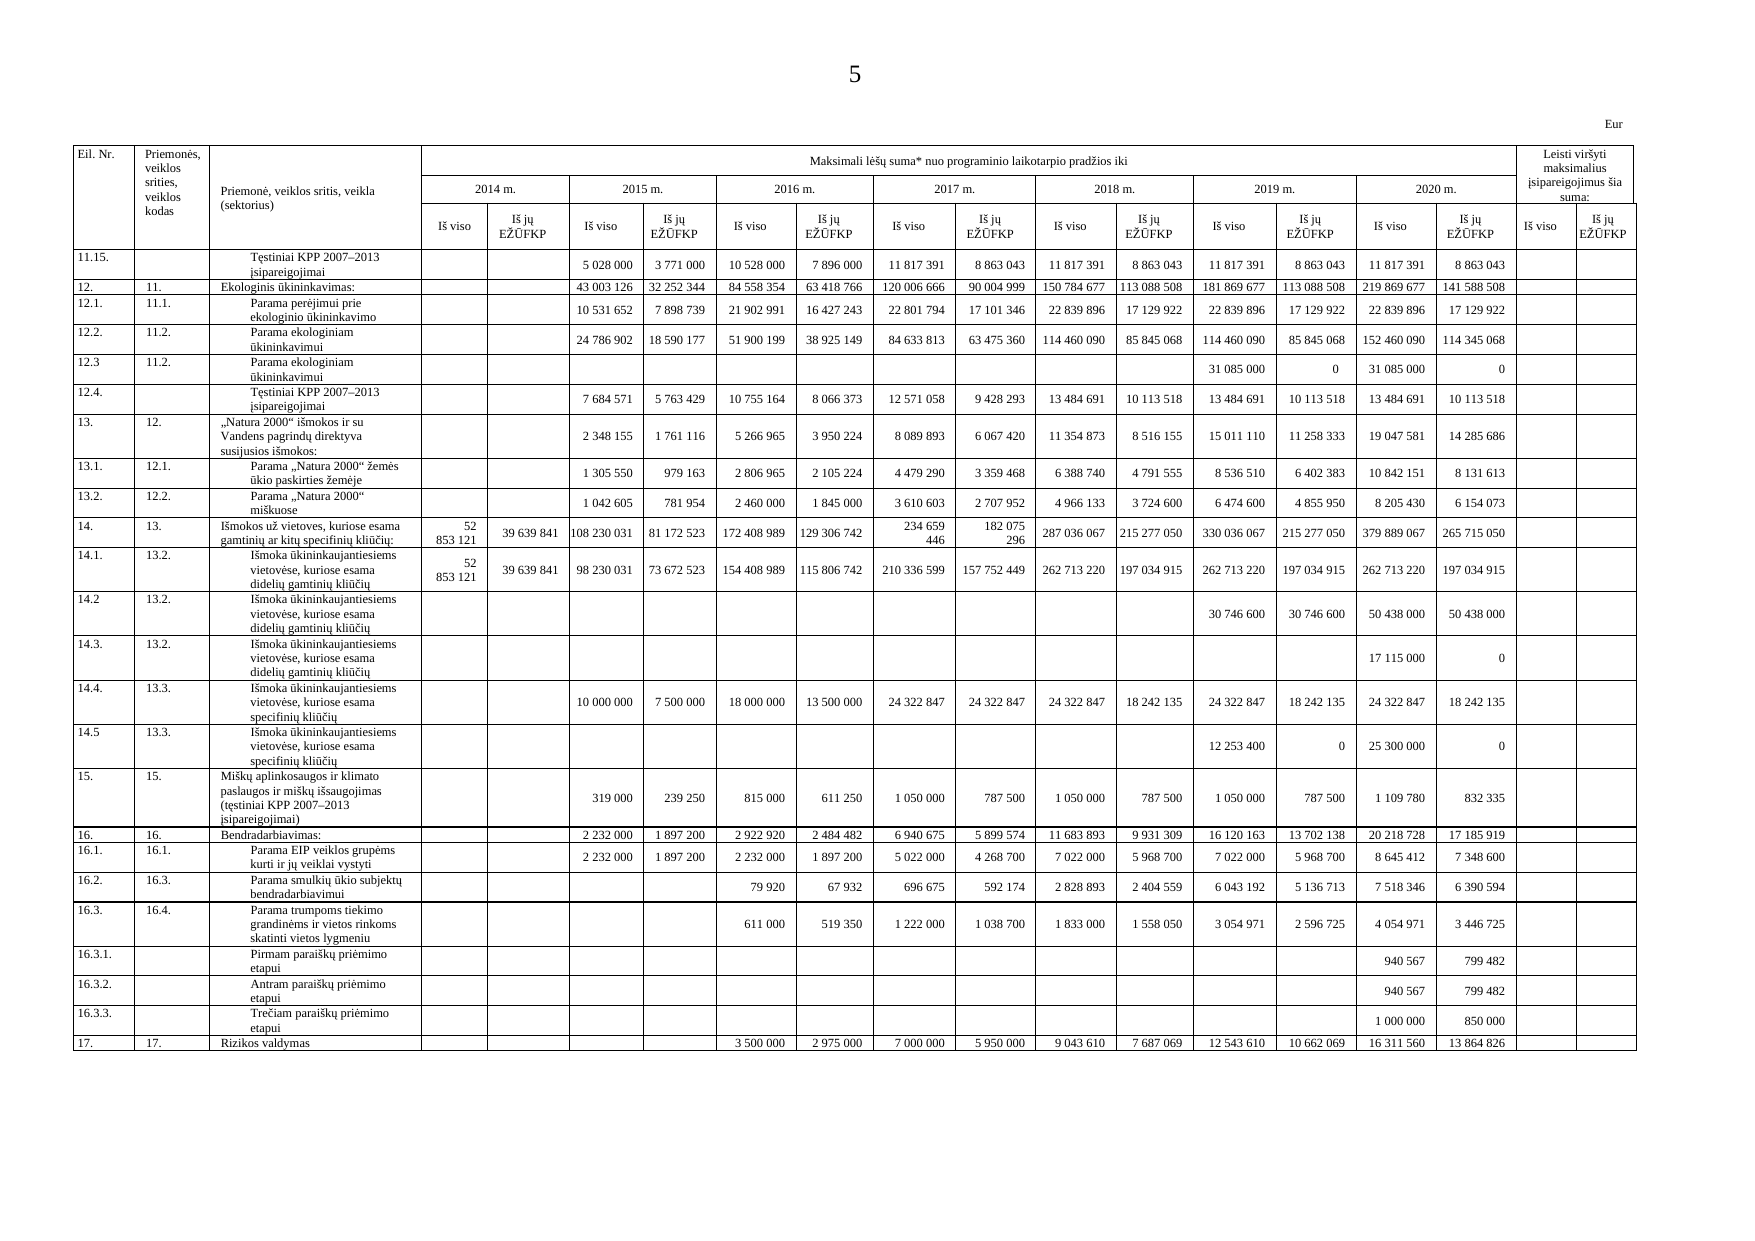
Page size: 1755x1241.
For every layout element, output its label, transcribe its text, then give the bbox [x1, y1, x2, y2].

table_cell 1 222 000 [874, 903, 955, 946]
table_cell 52 853 121 [422, 548, 487, 591]
table_cell 11.2. [135, 325, 209, 354]
table_cell 379 889 067 [1357, 518, 1436, 547]
table_cell [488, 592, 569, 635]
table_cell 10 113 518 [1117, 385, 1193, 413]
table_cell 8 131 613 [1437, 459, 1516, 487]
table_cell 16.1. [74, 843, 134, 872]
table_cell 11. [135, 280, 209, 294]
table_cell [570, 592, 643, 635]
table_cell 265 715 050 [1437, 518, 1516, 547]
table_cell [422, 325, 487, 354]
table_cell 11 817 391 [1357, 250, 1436, 279]
table_cell [1517, 250, 1576, 279]
table_cell [1517, 385, 1576, 413]
table_cell [422, 828, 487, 842]
table_cell 1 897 200 [644, 828, 716, 842]
table_cell [644, 636, 716, 679]
table_cell [1517, 355, 1576, 384]
table_cell 18 000 000 [717, 681, 796, 724]
table_cell 17 129 922 [1277, 295, 1356, 324]
table_cell [422, 250, 487, 279]
table_cell [1517, 725, 1576, 768]
table_cell 10 531 652 [570, 295, 643, 324]
table_cell [797, 592, 873, 635]
table_cell 940 567 [1357, 976, 1436, 1005]
table_cell 14.5 [74, 725, 134, 768]
table_cell Miškų aplinkosaugos ir klimato paslaugos ir miškų išsaugojimas (tęstiniai KPP 2007–2013 įsipareigojimai) [210, 769, 421, 826]
table_cell [422, 1006, 487, 1035]
table_cell 17. [135, 1036, 209, 1050]
table_cell 16.3.1. [74, 947, 134, 975]
table_cell [1517, 828, 1576, 842]
table_cell 4 791 555 [1117, 459, 1193, 487]
table_cell [1117, 976, 1193, 1005]
table_cell [422, 355, 487, 384]
table_cell [956, 976, 1035, 1005]
table_cell [956, 1006, 1035, 1035]
table_cell Priemonė, veiklos sritis, veikla (sektorius) [210, 146, 421, 249]
table_cell 5 022 000 [874, 843, 955, 872]
table_cell 63 475 360 [956, 325, 1035, 354]
table_cell 2 484 482 [797, 828, 873, 842]
table_cell 39 639 841 [488, 548, 569, 591]
table_cell 13. [135, 518, 209, 547]
table_cell [797, 947, 873, 975]
table_cell 8 089 893 [874, 415, 955, 458]
table_cell 9 428 293 [956, 385, 1035, 413]
table_cell [1277, 976, 1356, 1005]
table_header [873, 117, 956, 145]
table_cell 24 322 847 [1036, 681, 1116, 724]
table_cell 4 479 290 [874, 459, 955, 487]
table_cell 9 931 309 [1117, 828, 1193, 842]
table_cell [488, 725, 569, 768]
table_cell 114 345 068 [1437, 325, 1516, 354]
table_cell [488, 325, 569, 354]
table_cell [1517, 548, 1576, 591]
table_cell 63 418 766 [797, 280, 873, 294]
table_cell 979 163 [644, 459, 716, 487]
table_cell [1194, 636, 1276, 679]
table_cell 50 438 000 [1357, 592, 1436, 635]
table_cell [1517, 325, 1576, 354]
table_cell 1 897 200 [644, 843, 716, 872]
table_cell 152 460 090 [1357, 325, 1436, 354]
table_cell 3 446 725 [1437, 903, 1516, 946]
table_header [1193, 117, 1276, 145]
table_cell [422, 725, 487, 768]
table_cell [1517, 1036, 1576, 1050]
table_cell 5 899 574 [956, 828, 1035, 842]
table_cell [1577, 295, 1636, 324]
table_cell Parama ekologiniam ūkininkavimui [210, 325, 421, 354]
table_cell [1194, 976, 1276, 1005]
table_cell [1517, 459, 1576, 487]
table_cell Iš jų EŽŪFKP [1117, 204, 1193, 249]
table_cell [717, 1006, 796, 1035]
table_cell [644, 1036, 716, 1050]
table_cell 611 000 [717, 903, 796, 946]
table_cell Iš jų EŽŪFKP [797, 204, 873, 249]
table_cell 1 845 000 [797, 489, 873, 517]
table_header [796, 117, 873, 145]
table_cell [1517, 976, 1576, 1005]
table_cell [644, 947, 716, 975]
table_cell 787 500 [1277, 769, 1356, 826]
table_cell 17. [74, 1036, 134, 1050]
table_cell [135, 385, 209, 413]
table_header [135, 117, 209, 145]
table_header [1116, 117, 1193, 145]
table_cell 215 277 050 [1277, 518, 1356, 547]
table_cell [1577, 873, 1636, 901]
table_cell 12.1. [135, 459, 209, 487]
table_cell 1 042 605 [570, 489, 643, 517]
table_cell [488, 873, 569, 901]
table_cell 38 925 149 [797, 325, 873, 354]
table_cell 12.2. [135, 489, 209, 517]
table_cell [1577, 592, 1636, 635]
table_cell 197 034 915 [1277, 548, 1356, 591]
table_cell [135, 250, 209, 279]
table_cell Iš viso [422, 204, 487, 249]
table_cell [1577, 903, 1636, 946]
table_cell 0 [1437, 725, 1516, 768]
table_cell Maksimali lėšų suma* nuo programinio laikotarpio pradžios iki [422, 146, 1516, 175]
table_cell 22 839 896 [1194, 295, 1276, 324]
table_cell [644, 976, 716, 1005]
table_cell [488, 295, 569, 324]
table_cell 84 633 813 [874, 325, 955, 354]
table_cell 32 252 344 [644, 280, 716, 294]
table_cell 7 896 000 [797, 250, 873, 279]
table_cell [1577, 636, 1636, 679]
table_cell Pirmam paraiškų priėmimo etapui [210, 947, 421, 975]
table_cell 10 842 151 [1357, 459, 1436, 487]
table_cell 13.1. [74, 459, 134, 487]
table_cell Leisti viršyti maksimalius įsipareigojimus šia suma: [1517, 146, 1633, 203]
table_cell 43 003 126 [570, 280, 643, 294]
table_cell [1517, 681, 1576, 724]
table_cell Išmoka ūkininkaujantiesiems vietovėse, kuriose esama specifinių kliūčių [210, 725, 421, 768]
table_cell 11 817 391 [1194, 250, 1276, 279]
table_cell Trečiam paraiškų priėmimo etapui [210, 1006, 421, 1035]
table_cell 8 863 043 [956, 250, 1035, 279]
table_cell 19 047 581 [1357, 415, 1436, 458]
table_cell Parama perėjimui prie ekologinio ūkininkavimo [210, 295, 421, 324]
table_cell 5 266 965 [717, 415, 796, 458]
table_cell Rizikos valdymas [210, 1036, 421, 1050]
table_cell Iš viso [1357, 204, 1436, 249]
table_cell 18 242 135 [1437, 681, 1516, 724]
table_cell Iš jų EŽŪFKP [644, 204, 716, 249]
table_cell 5 136 713 [1277, 873, 1356, 901]
table_cell 25 300 000 [1357, 725, 1436, 768]
table_cell 2 975 000 [797, 1036, 873, 1050]
table_cell 4 268 700 [956, 843, 1035, 872]
table_cell Išmoka ūkininkaujantiesiems vietovėse, kuriose esama specifinių kliūčių [210, 681, 421, 724]
table_cell 182 075 296 [956, 518, 1035, 547]
table_cell 51 900 199 [717, 325, 796, 354]
table_cell 14. [74, 518, 134, 547]
table_cell 17 115 000 [1357, 636, 1436, 679]
table_cell 7 022 000 [1036, 843, 1116, 872]
table_cell [488, 280, 569, 294]
table_cell [1036, 592, 1116, 635]
table_cell 24 322 847 [1194, 681, 1276, 724]
table_cell 11.1. [135, 295, 209, 324]
table_cell 30 746 600 [1194, 592, 1276, 635]
table_cell [570, 1036, 643, 1050]
table_cell [422, 947, 487, 975]
table_cell 13 702 138 [1277, 828, 1356, 842]
table_cell 10 528 000 [717, 250, 796, 279]
table_cell [570, 873, 643, 901]
table_cell 79 920 [717, 873, 796, 901]
table_cell [956, 725, 1035, 768]
table_cell [570, 976, 643, 1005]
table_cell Tęstiniai KPP 2007–2013 įsipareigojimai [210, 385, 421, 413]
table_cell [570, 947, 643, 975]
table_cell 157 752 449 [956, 548, 1035, 591]
table_cell 8 205 430 [1357, 489, 1436, 517]
table_cell 12. [135, 415, 209, 458]
table_cell 940 567 [1357, 947, 1436, 975]
table_cell 5 968 700 [1277, 843, 1356, 872]
table_cell 18 590 177 [644, 325, 716, 354]
table_cell [422, 295, 487, 324]
table_cell 4 054 971 [1357, 903, 1436, 946]
table_header [209, 117, 421, 145]
table_cell 2 922 920 [717, 828, 796, 842]
table_cell Iš jų EŽŪFKP [488, 204, 569, 249]
table_cell [570, 725, 643, 768]
table_cell 2 232 000 [570, 843, 643, 872]
table_cell [1277, 1006, 1356, 1035]
table_cell [422, 873, 487, 901]
table_cell [956, 355, 1035, 384]
table_cell 2 460 000 [717, 489, 796, 517]
table_cell 7 518 346 [1357, 873, 1436, 901]
table_cell [1577, 548, 1636, 591]
table_cell 12. [74, 280, 134, 294]
table_cell Išmoka ūkininkaujantiesiems vietovėse, kuriose esama didelių gamtinių kliūčių [210, 548, 421, 591]
table_cell 7 000 000 [874, 1036, 955, 1050]
table_cell Tęstiniai KPP 2007–2013 įsipareigojimai [210, 250, 421, 279]
table_cell [1277, 636, 1356, 679]
table_cell [874, 947, 955, 975]
table_cell 3 500 000 [717, 1036, 796, 1050]
table_cell Iš jų EŽŪFKP [956, 204, 1035, 249]
table_cell 215 277 050 [1117, 518, 1193, 547]
table_cell 6 154 073 [1437, 489, 1516, 517]
table_cell 8 066 373 [797, 385, 873, 413]
table_cell 13.2. [135, 548, 209, 591]
table_cell 17 101 346 [956, 295, 1035, 324]
table_cell 114 460 090 [1194, 325, 1276, 354]
table_cell [1036, 355, 1116, 384]
table_cell 1 305 550 [570, 459, 643, 487]
table_cell [1577, 725, 1636, 768]
table_cell 6 402 383 [1277, 459, 1356, 487]
table_cell 7 500 000 [644, 681, 716, 724]
table_cell [1036, 976, 1116, 1005]
table_cell Iš jų EŽŪFKP [1437, 204, 1516, 249]
table_cell 2 232 000 [570, 828, 643, 842]
table_cell 0 [1437, 636, 1516, 679]
table_cell 7 684 571 [570, 385, 643, 413]
table_cell [1577, 325, 1636, 354]
table_cell [1517, 873, 1576, 901]
table_cell 5 950 000 [956, 1036, 1035, 1050]
table_cell [874, 636, 955, 679]
table_cell 172 408 989 [717, 518, 796, 547]
table_cell 114 460 090 [1036, 325, 1116, 354]
table_cell 24 322 847 [956, 681, 1035, 724]
table_cell 611 250 [797, 769, 873, 826]
table_cell 14.4. [74, 681, 134, 724]
table_cell 12.4. [74, 385, 134, 413]
table_cell [1577, 769, 1636, 826]
table_cell [1117, 947, 1193, 975]
table_cell [797, 725, 873, 768]
table_cell 16. [74, 828, 134, 842]
table_cell 15 011 110 [1194, 415, 1276, 458]
table_cell 2 806 965 [717, 459, 796, 487]
table_cell 141 588 508 [1437, 280, 1516, 294]
table_cell 6 940 675 [874, 828, 955, 842]
table_cell 4 855 950 [1277, 489, 1356, 517]
table_cell 234 659 446 [874, 518, 955, 547]
table_cell 6 067 420 [956, 415, 1035, 458]
table_cell 3 054 971 [1194, 903, 1276, 946]
table_cell [1577, 355, 1636, 384]
table_cell 6 388 740 [1036, 459, 1116, 487]
table_cell 14.3. [74, 636, 134, 679]
table_cell 11 817 391 [874, 250, 955, 279]
table_cell [956, 947, 1035, 975]
table_cell [488, 489, 569, 517]
table_cell [874, 355, 955, 384]
table_cell 18 242 135 [1117, 681, 1193, 724]
table_cell 7 348 600 [1437, 843, 1516, 872]
table_cell Išmoka ūkininkaujantiesiems vietovėse, kuriose esama didelių gamtinių kliūčių [210, 592, 421, 635]
table_cell 31 085 000 [1194, 355, 1276, 384]
table_cell 16 120 163 [1194, 828, 1276, 842]
table_cell [717, 947, 796, 975]
table_cell [570, 636, 643, 679]
table_cell 2020 m. [1357, 176, 1516, 203]
table_cell [422, 280, 487, 294]
table_cell 12.3 [74, 355, 134, 384]
table_cell [874, 592, 955, 635]
table_cell 2018 m. [1036, 176, 1193, 203]
table_header [1436, 117, 1516, 145]
table_cell 6 043 192 [1194, 873, 1276, 901]
table_cell [488, 385, 569, 413]
table_cell 30 746 600 [1277, 592, 1356, 635]
table_cell 21 902 991 [717, 295, 796, 324]
table_cell Parama trumpoms tiekimo grandinėms ir vietos rinkoms skatinti vietos lygmeniu [210, 903, 421, 946]
table_cell [422, 415, 487, 458]
table_cell 1 050 000 [874, 769, 955, 826]
table_cell 5 763 429 [644, 385, 716, 413]
table_cell 17 129 922 [1117, 295, 1193, 324]
table_cell 8 516 155 [1117, 415, 1193, 458]
table_cell 0 [1277, 725, 1356, 768]
table_cell 10 113 518 [1277, 385, 1356, 413]
table_cell 13.3. [135, 725, 209, 768]
table_cell [644, 903, 716, 946]
table_cell [488, 681, 569, 724]
table_cell [1577, 415, 1636, 458]
table_cell 8 863 043 [1117, 250, 1193, 279]
table_cell [488, 1006, 569, 1035]
table_cell [1117, 355, 1193, 384]
table_cell 519 350 [797, 903, 873, 946]
table_cell 210 336 599 [874, 548, 955, 591]
table_cell [1517, 1006, 1576, 1035]
table_cell [1036, 636, 1116, 679]
table_cell 115 806 742 [797, 548, 873, 591]
table_cell 850 000 [1437, 1006, 1516, 1035]
table_cell 1 050 000 [1036, 769, 1116, 826]
table_cell 6 390 594 [1437, 873, 1516, 901]
table_cell 10 755 164 [717, 385, 796, 413]
table_cell 8 536 510 [1194, 459, 1276, 487]
table_cell Parama EIP veiklos grupėms kurti ir jų veiklai vystyti [210, 843, 421, 872]
table_cell 12.1. [74, 295, 134, 324]
table_cell 113 088 508 [1277, 280, 1356, 294]
table_cell 20 218 728 [1357, 828, 1436, 842]
table_cell [1117, 636, 1193, 679]
table_cell 8 863 043 [1277, 250, 1356, 279]
table_cell [488, 947, 569, 975]
table_cell 14.1. [74, 548, 134, 591]
table_cell Antram paraiškų priėmimo etapui [210, 976, 421, 1005]
table_cell [488, 843, 569, 872]
table_header [1516, 117, 1573, 145]
table_cell [797, 976, 873, 1005]
table_cell 11.15. [74, 250, 134, 279]
table_cell [488, 636, 569, 679]
table_header [421, 117, 716, 145]
table_cell [717, 976, 796, 1005]
table_cell 113 088 508 [1117, 280, 1193, 294]
table_cell Parama „Natura 2000“ žemės ūkio paskirties žemėje [210, 459, 421, 487]
table_cell 11 258 333 [1277, 415, 1356, 458]
table_cell 0 [1277, 355, 1356, 384]
table_cell 16.4. [135, 903, 209, 946]
table_cell [1577, 459, 1636, 487]
table_cell 16.2. [74, 873, 134, 901]
table_cell 108 230 031 [570, 518, 643, 547]
table_cell [797, 636, 873, 679]
table_cell [1036, 725, 1116, 768]
table_cell 1 833 000 [1036, 903, 1116, 946]
table_cell 319 000 [570, 769, 643, 826]
table_cell [717, 592, 796, 635]
table_cell [874, 1006, 955, 1035]
table_cell [1577, 843, 1636, 872]
table_cell „Natura 2000“ išmokos ir su Vandens pagrindų direktyva susijusios išmokos: [210, 415, 421, 458]
table_cell [488, 828, 569, 842]
table_cell 16 311 560 [1357, 1036, 1436, 1050]
table_cell 592 174 [956, 873, 1035, 901]
table_cell [1036, 1006, 1116, 1035]
table_cell 262 713 220 [1036, 548, 1116, 591]
table_cell [422, 843, 487, 872]
table_cell 12 253 400 [1194, 725, 1276, 768]
table_cell [1117, 1006, 1193, 1035]
table_cell 90 004 999 [956, 280, 1035, 294]
table_cell 197 034 915 [1437, 548, 1516, 591]
table_cell 16. [135, 828, 209, 842]
table_cell Iš viso [570, 204, 643, 249]
table_cell 11 683 893 [1036, 828, 1116, 842]
table_cell Išmokos už vietoves, kuriose esama gamtinių ar kitų specifinių kliūčių: [210, 518, 421, 547]
table_cell [1577, 489, 1636, 517]
table_header [1036, 117, 1116, 145]
table_cell [644, 1006, 716, 1035]
table_cell 50 438 000 [1437, 592, 1516, 635]
table_cell [488, 976, 569, 1005]
table_cell 10 113 518 [1437, 385, 1516, 413]
table_cell 1 897 200 [797, 843, 873, 872]
table_header Eur [1574, 117, 1634, 145]
table_cell 262 713 220 [1194, 548, 1276, 591]
table_cell 2 404 559 [1117, 873, 1193, 901]
table_cell 13. [74, 415, 134, 458]
table_cell 13 484 691 [1036, 385, 1116, 413]
table_cell [1577, 947, 1636, 975]
table_cell 1 050 000 [1194, 769, 1276, 826]
table_cell [422, 489, 487, 517]
table_cell 8 863 043 [1437, 250, 1516, 279]
table_cell 67 932 [797, 873, 873, 901]
table_cell 11.2. [135, 355, 209, 384]
table_cell 2016 m. [717, 176, 873, 203]
table_cell 262 713 220 [1357, 548, 1436, 591]
table_cell 18 242 135 [1277, 681, 1356, 724]
table_cell 9 043 610 [1036, 1036, 1116, 1050]
table_cell 2 105 224 [797, 459, 873, 487]
table_cell Iš viso [1517, 204, 1576, 249]
table_cell 17 185 919 [1437, 828, 1516, 842]
table_cell Iš viso [717, 204, 796, 249]
table_cell [570, 355, 643, 384]
table_cell 181 869 677 [1194, 280, 1276, 294]
table_cell 13 864 826 [1437, 1036, 1516, 1050]
table_cell [488, 459, 569, 487]
table_cell 14.2 [74, 592, 134, 635]
table_cell 81 172 523 [644, 518, 716, 547]
table_cell 2 828 893 [1036, 873, 1116, 901]
table_cell [644, 592, 716, 635]
table_cell 5 028 000 [570, 250, 643, 279]
table_cell 16 427 243 [797, 295, 873, 324]
table_cell [488, 250, 569, 279]
table_cell 16.3. [135, 873, 209, 901]
table_cell [1517, 636, 1576, 679]
table_cell [422, 681, 487, 724]
table_cell 13.2. [135, 636, 209, 679]
table_cell [422, 592, 487, 635]
table_cell 330 036 067 [1194, 518, 1276, 547]
table_cell [797, 1006, 873, 1035]
table_cell 13.2. [74, 489, 134, 517]
table_cell [1277, 947, 1356, 975]
table_cell [717, 355, 796, 384]
table_cell [1577, 1006, 1636, 1035]
table_cell 2 707 952 [956, 489, 1035, 517]
table_cell 12.2. [74, 325, 134, 354]
table_cell [1577, 681, 1636, 724]
table_cell [422, 385, 487, 413]
table_cell 1 000 000 [1357, 1006, 1436, 1035]
table_cell [422, 459, 487, 487]
table_cell [1517, 489, 1576, 517]
table_cell 239 250 [644, 769, 716, 826]
table_cell 287 036 067 [1036, 518, 1116, 547]
table_cell [1194, 1006, 1276, 1035]
table_cell Išmoka ūkininkaujantiesiems vietovėse, kuriose esama didelių gamtinių kliūčių [210, 636, 421, 679]
table_cell 7 022 000 [1194, 843, 1276, 872]
table_cell 7 898 739 [644, 295, 716, 324]
table_cell [1517, 415, 1576, 458]
table_cell [1036, 947, 1116, 975]
table_cell 16.1. [135, 843, 209, 872]
table_header [716, 117, 796, 145]
table_cell [1517, 295, 1576, 324]
table_cell [1577, 828, 1636, 842]
table_cell [1117, 725, 1193, 768]
table_cell 3 359 468 [956, 459, 1035, 487]
table_cell [1517, 843, 1576, 872]
table_cell [1577, 518, 1636, 547]
table_cell [874, 976, 955, 1005]
table_cell [135, 1006, 209, 1035]
table_cell 16.3.2. [74, 976, 134, 1005]
table_cell 13 500 000 [797, 681, 873, 724]
table_cell Parama smulkių ūkio subjektų bendradarbiavimui [210, 873, 421, 901]
table_cell [644, 355, 716, 384]
table_cell [1577, 280, 1636, 294]
table_cell 22 839 896 [1036, 295, 1116, 324]
table_header [74, 117, 134, 145]
table_cell [488, 1036, 569, 1050]
table_cell [422, 976, 487, 1005]
table_cell [570, 903, 643, 946]
table_cell [1517, 280, 1576, 294]
table_cell 16.3.3. [74, 1006, 134, 1035]
table_cell [644, 725, 716, 768]
table_cell [488, 769, 569, 826]
table_cell 799 482 [1437, 976, 1516, 1005]
table_cell [1194, 947, 1276, 975]
table_cell Iš viso [874, 204, 955, 249]
table_cell 696 675 [874, 873, 955, 901]
table_cell 13.2. [135, 592, 209, 635]
table_cell 8 645 412 [1357, 843, 1436, 872]
table_cell 120 006 666 [874, 280, 955, 294]
table_cell 15. [74, 769, 134, 826]
table_cell [1117, 592, 1193, 635]
table_cell 13 484 691 [1194, 385, 1276, 413]
table_cell [956, 592, 1035, 635]
table_cell 129 306 742 [797, 518, 873, 547]
table_cell 6 474 600 [1194, 489, 1276, 517]
table_cell 2015 m. [570, 176, 716, 203]
table_cell 2019 m. [1194, 176, 1356, 203]
table_cell [644, 873, 716, 901]
table_cell 11 354 873 [1036, 415, 1116, 458]
table_cell Ekologinis ūkininkavimas: [210, 280, 421, 294]
table_cell 13.3. [135, 681, 209, 724]
table_cell 799 482 [1437, 947, 1516, 975]
table_cell 17 129 922 [1437, 295, 1516, 324]
table_cell 14 285 686 [1437, 415, 1516, 458]
table_cell [1517, 592, 1576, 635]
table_cell [488, 415, 569, 458]
table_cell 3 771 000 [644, 250, 716, 279]
table_cell 85 845 068 [1117, 325, 1193, 354]
table_cell [135, 947, 209, 975]
table_cell Iš jų EŽŪFKP [1277, 204, 1356, 249]
table_cell 2014 m. [422, 176, 569, 203]
table_cell 4 966 133 [1036, 489, 1116, 517]
table_cell 5 968 700 [1117, 843, 1193, 872]
table_cell 3 950 224 [797, 415, 873, 458]
table_cell 2 596 725 [1277, 903, 1356, 946]
table_cell 1 761 116 [644, 415, 716, 458]
table_cell [1517, 518, 1576, 547]
table_cell 0 [1437, 355, 1516, 384]
table_cell 98 230 031 [570, 548, 643, 591]
table_cell [797, 355, 873, 384]
table_cell 24 786 902 [570, 325, 643, 354]
table_cell Iš jų EŽŪFKP [1577, 204, 1636, 249]
table_header [956, 117, 1036, 145]
table_cell 197 034 915 [1117, 548, 1193, 591]
table_cell 24 322 847 [1357, 681, 1436, 724]
table_cell 815 000 [717, 769, 796, 826]
table_cell [135, 976, 209, 1005]
table_cell 11 817 391 [1036, 250, 1116, 279]
table_cell [1577, 976, 1636, 1005]
table_cell 781 954 [644, 489, 716, 517]
table_cell 1 558 050 [1117, 903, 1193, 946]
table_cell 150 784 677 [1036, 280, 1116, 294]
table_cell 787 500 [1117, 769, 1193, 826]
table_cell 1 038 700 [956, 903, 1035, 946]
table_cell 73 672 523 [644, 548, 716, 591]
table_cell 39 639 841 [488, 518, 569, 547]
table_cell 219 869 677 [1357, 280, 1436, 294]
table_cell 12 571 058 [874, 385, 955, 413]
table_cell 10 662 069 [1277, 1036, 1356, 1050]
table_cell 1 109 780 [1357, 769, 1436, 826]
table_header [1276, 117, 1356, 145]
table_cell [874, 725, 955, 768]
table_cell [488, 355, 569, 384]
table_cell [422, 769, 487, 826]
table_cell Parama ekologiniam ūkininkavimui [210, 355, 421, 384]
table_cell 2 232 000 [717, 843, 796, 872]
table_cell Eil. Nr. [74, 146, 134, 249]
table_cell 154 408 989 [717, 548, 796, 591]
table_cell 52 853 121 [422, 518, 487, 547]
table_cell [422, 903, 487, 946]
table_cell [1577, 1036, 1636, 1050]
table_cell 13 484 691 [1357, 385, 1436, 413]
table_cell 10 000 000 [570, 681, 643, 724]
table_cell Bendradarbiavimas: [210, 828, 421, 842]
table_cell [1577, 250, 1636, 279]
table_cell Priemonės, veiklos srities, veiklos kodas [135, 146, 209, 249]
table_cell 31 085 000 [1357, 355, 1436, 384]
table_cell [717, 725, 796, 768]
table_cell 832 335 [1437, 769, 1516, 826]
table_header [1356, 117, 1436, 145]
table_cell [1517, 769, 1576, 826]
table_cell Iš viso [1036, 204, 1116, 249]
table_cell 22 839 896 [1357, 295, 1436, 324]
table_cell Iš viso [1194, 204, 1276, 249]
table_cell [422, 636, 487, 679]
table_cell 24 322 847 [874, 681, 955, 724]
table_cell [1577, 385, 1636, 413]
table_cell [1517, 903, 1576, 946]
table_cell [488, 903, 569, 946]
table_cell 84 558 354 [717, 280, 796, 294]
table_cell Parama „Natura 2000“ miškuose [210, 489, 421, 517]
table_cell 3 724 600 [1117, 489, 1193, 517]
table_cell [570, 1006, 643, 1035]
table_cell [422, 1036, 487, 1050]
table_cell 85 845 068 [1277, 325, 1356, 354]
table_cell 7 687 069 [1117, 1036, 1193, 1050]
table_cell 15. [135, 769, 209, 826]
table_cell 2017 m. [874, 176, 1035, 203]
table_cell 3 610 603 [874, 489, 955, 517]
table_cell 12 543 610 [1194, 1036, 1276, 1050]
table_cell 787 500 [956, 769, 1035, 826]
table_cell 16.3. [74, 903, 134, 946]
table_cell 22 801 794 [874, 295, 955, 324]
table_cell 2 348 155 [570, 415, 643, 458]
table_cell [1517, 947, 1576, 975]
table_cell [717, 636, 796, 679]
table_cell [956, 636, 1035, 679]
